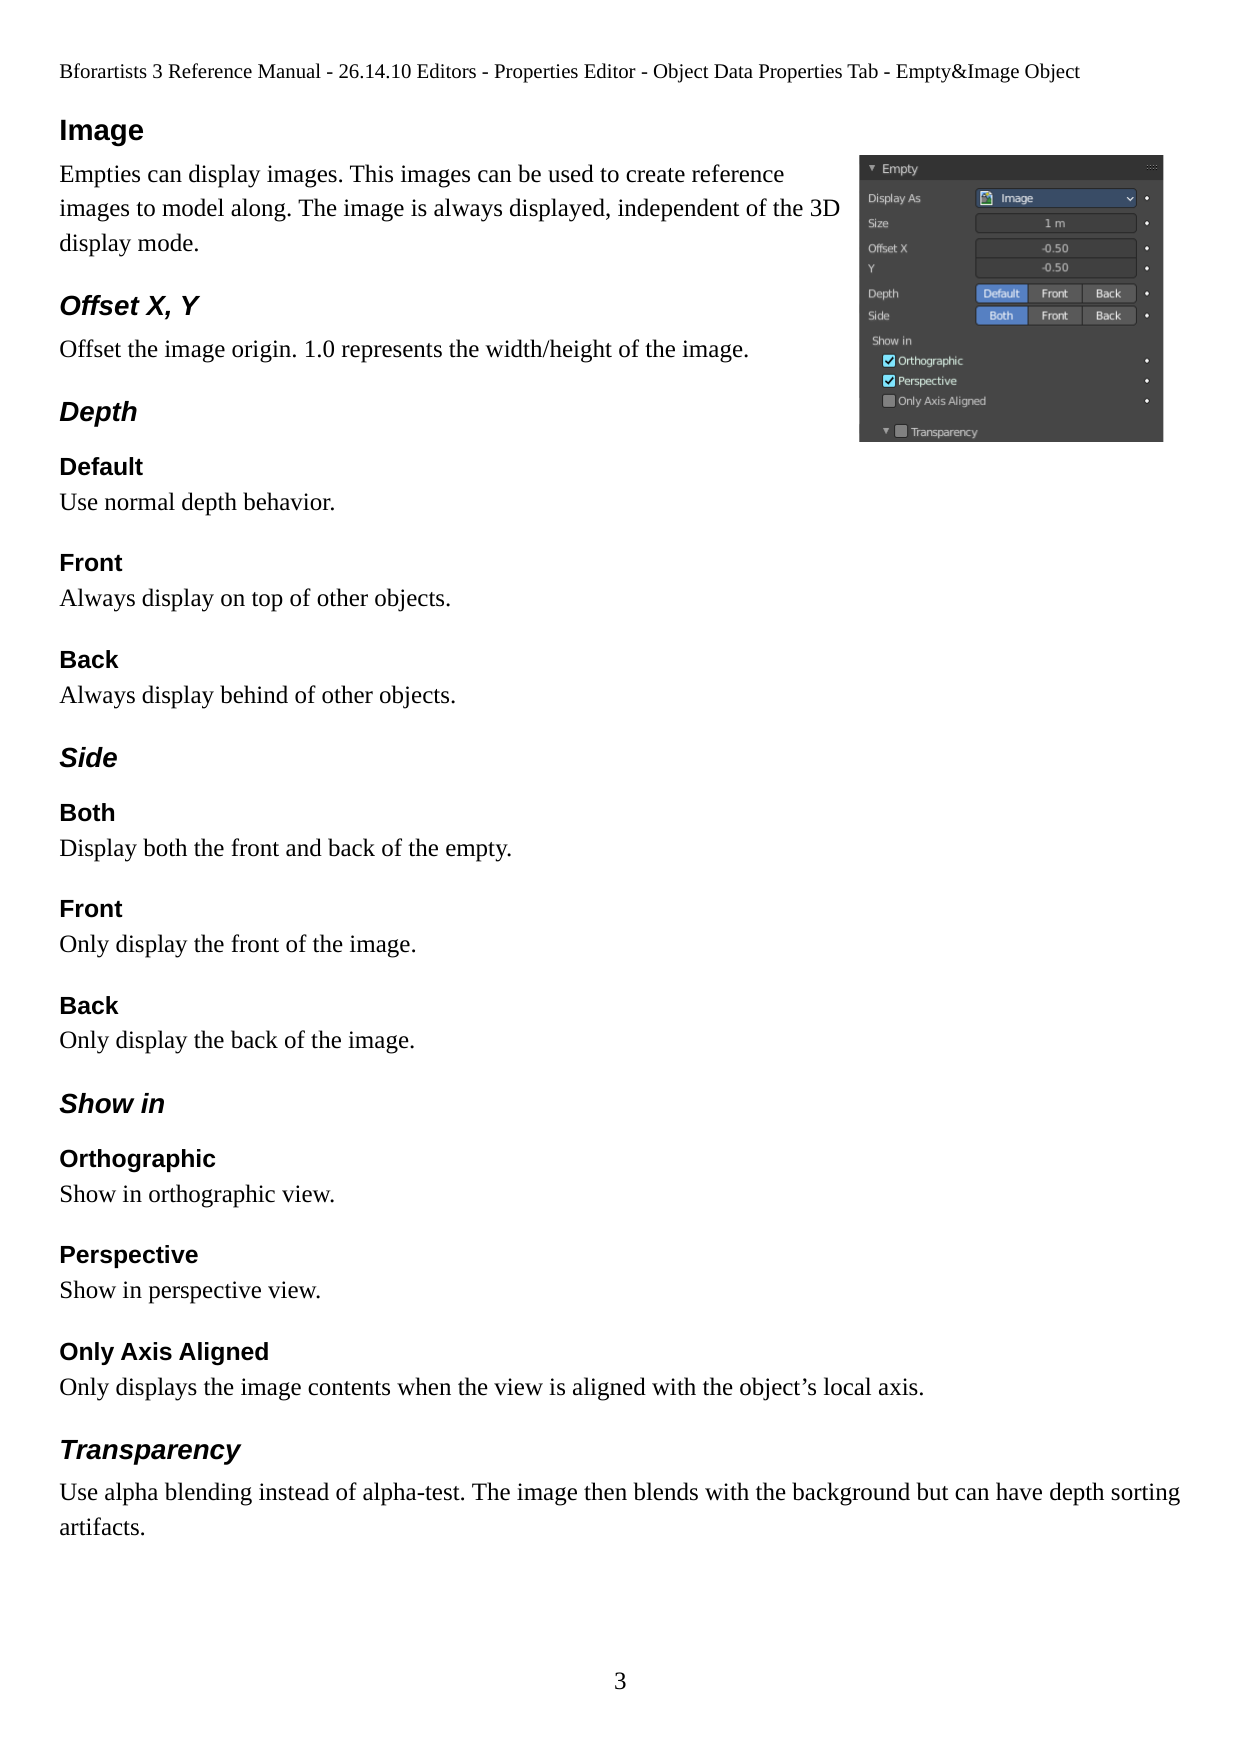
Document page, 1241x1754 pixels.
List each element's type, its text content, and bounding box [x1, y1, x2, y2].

text Use alpha blending instead of alpha-test. The image then blends with the background but can have depth sorting artifacts. [59, 1477, 1181, 1541]
subtitle Front [59, 548, 1181, 577]
text Display both the front and back of the empty. [59, 833, 1181, 862]
text Only display the front of the image. [59, 929, 1181, 958]
subtitle [1164, 289, 1181, 321]
subtitle Orthographic [59, 1144, 1181, 1173]
picture [859, 155, 1164, 442]
subtitle Perspective [59, 1240, 1181, 1269]
text Always display behind of other objects. [59, 680, 1181, 708]
subtitle Back [59, 991, 1181, 1019]
subtitle Both [59, 798, 1181, 827]
subtitle Image [59, 113, 1181, 146]
subtitle Show in [59, 1087, 1181, 1119]
text Always display on top of other objects. [59, 583, 1181, 612]
text Use normal depth behavior. [59, 487, 1181, 516]
subtitle Side [59, 741, 1181, 773]
subtitle Transparency [59, 1433, 1181, 1465]
subtitle Front [59, 894, 1181, 923]
text Only displays the image contents when the view is aligned with the object’s local axis. [59, 1372, 1181, 1400]
subtitle [1164, 395, 1181, 427]
text Empties can display images. This images can be used to create reference images to model along. The image is always displayed, independent of the 3D display mode. [59, 159, 859, 257]
text Offset the image origin. 1.0 represents the width/height of the image. [59, 334, 859, 362]
text Show in perspective view. [59, 1275, 1181, 1304]
subtitle Default [59, 452, 1181, 481]
subtitle Back [59, 645, 1181, 673]
subtitle Depth [59, 395, 859, 427]
text Only display the back of the image. [59, 1026, 1181, 1054]
text Show in orthographic view. [59, 1179, 1181, 1208]
subtitle Only Axis Aligned [59, 1337, 1181, 1365]
subtitle Offset X, Y [59, 289, 859, 321]
